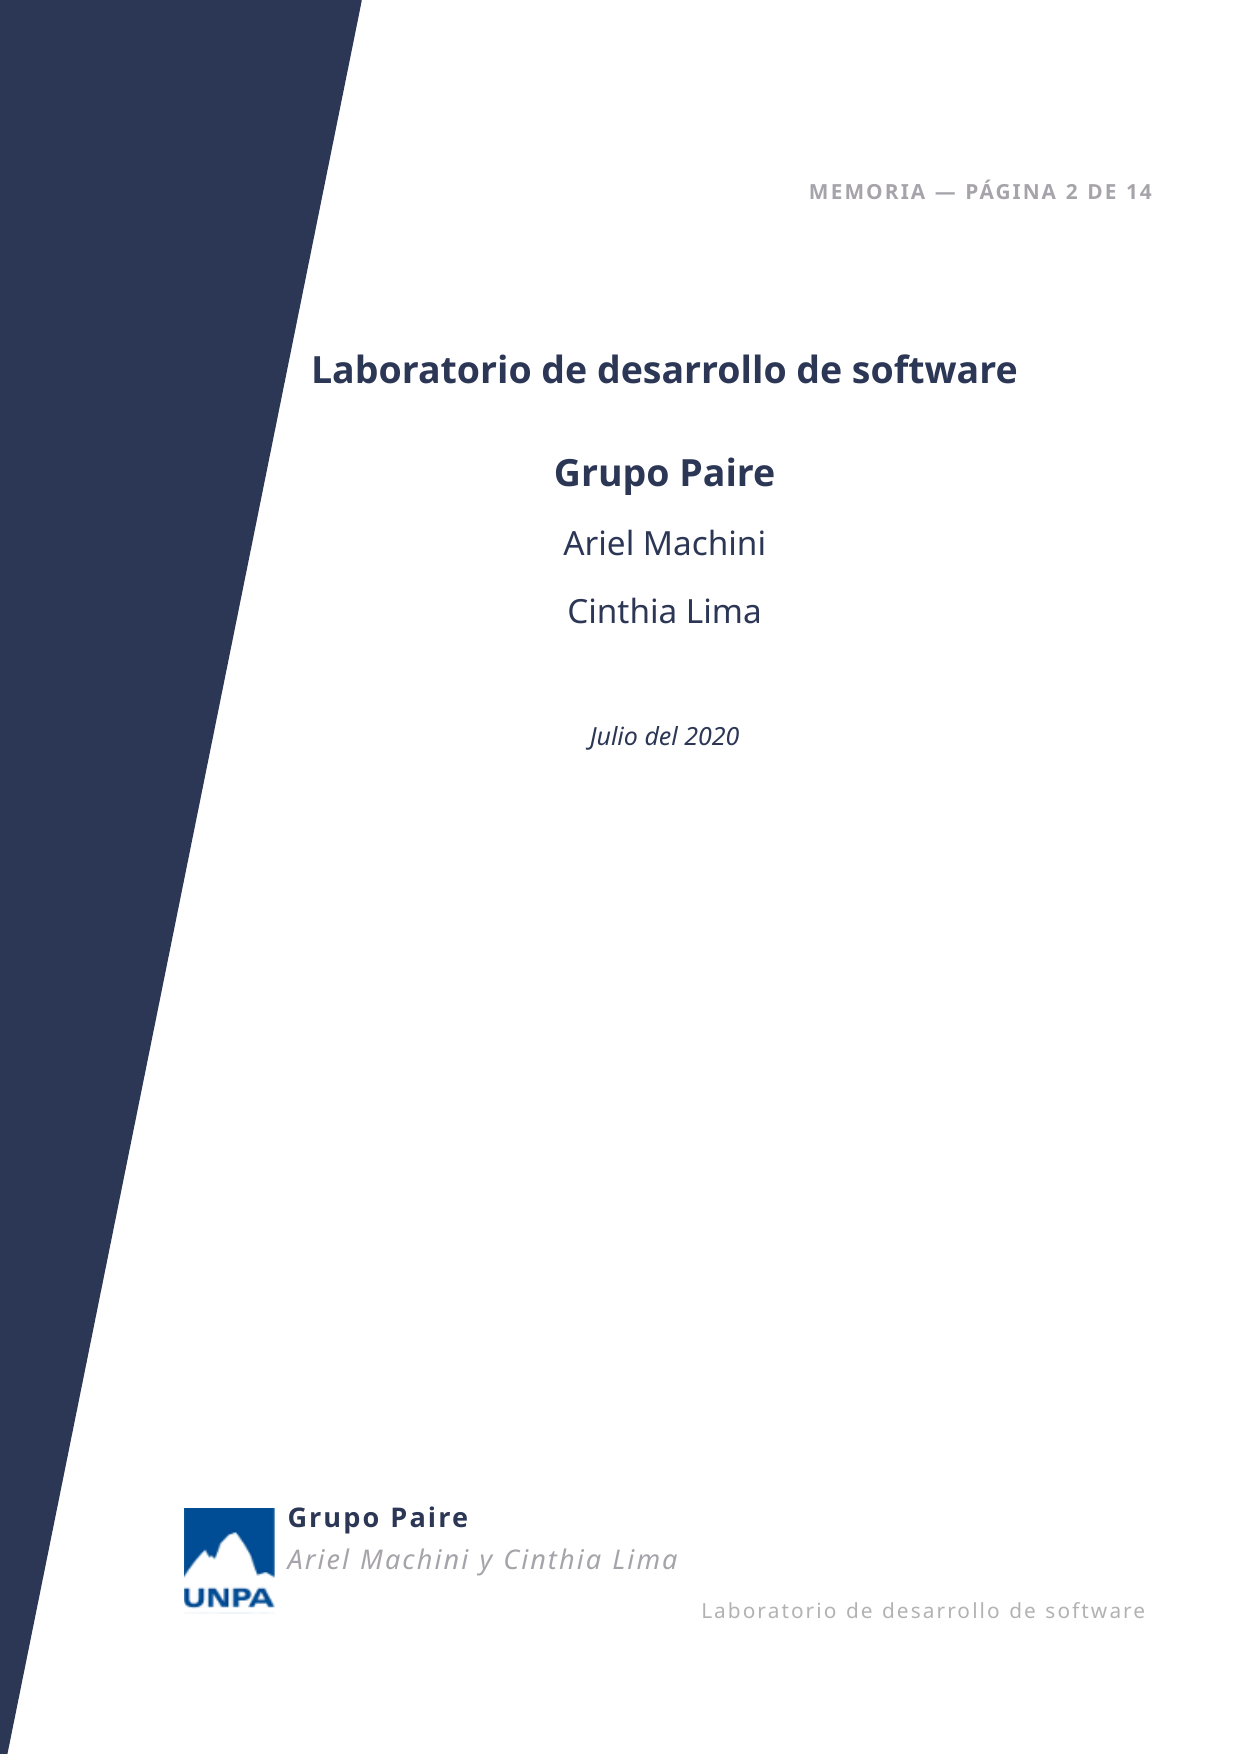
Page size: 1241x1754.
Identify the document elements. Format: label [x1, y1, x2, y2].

picture [184, 1508, 275, 1614]
